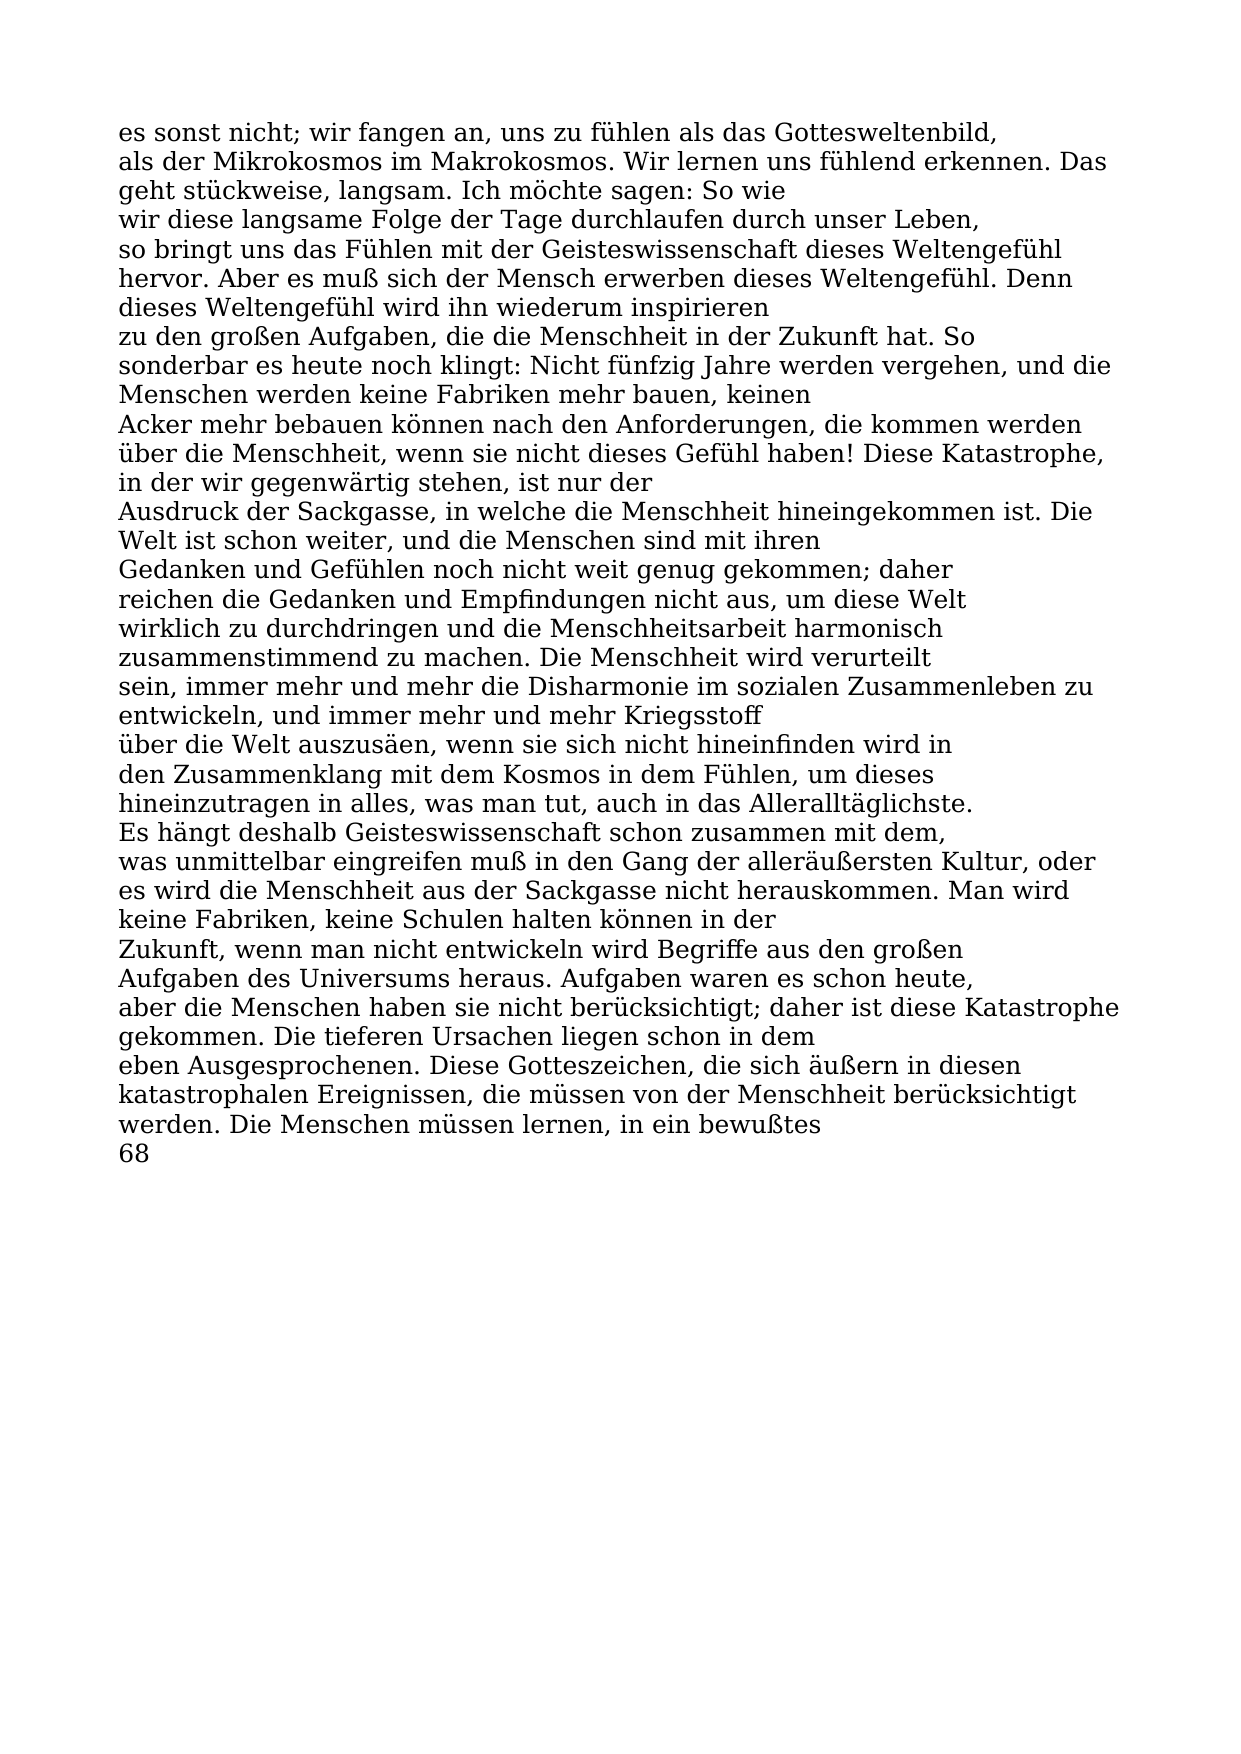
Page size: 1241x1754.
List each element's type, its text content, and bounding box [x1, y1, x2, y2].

text wir diese langsame Folge der Tage durchlaufen durch unser Leben, [118, 206, 1122, 235]
text Aufgaben des Universums heraus. Aufgaben waren es schon heute, [118, 964, 1122, 993]
text 68 [118, 1139, 1122, 1168]
text Acker mehr bebauen können nach den Anforderungen, die kommen werden über die Menschheit, wenn sie nicht dieses Gefühl haben! Diese Katastrophe, in der wir gegenwärtig stehen, ist nur der [118, 410, 1122, 497]
text eben Ausgesprochenen. Diese Gotteszeichen, die sich äußern in diesen katastrophalen Ereignissen, die müssen von der Menschheit berücksichtigt werden. Die Menschen müssen lernen, in ein bewußtes [118, 1051, 1122, 1139]
text aber die Menschen haben sie nicht berücksichtigt; daher ist diese Katastrophe gekommen. Die tieferen Ursachen liegen schon in dem [118, 993, 1122, 1051]
text Gedanken und Gefühlen noch nicht weit genug gekommen; daher [118, 556, 1122, 585]
text hineinzutragen in alles, was man tut, auch in das Alleralltäglichste. [118, 789, 1122, 818]
text so bringt uns das Fühlen mit der Geisteswissenschaft dieses Weltengefühl hervor. Aber es muß sich der Mensch erwerben dieses Weltengefühl. Denn dieses Weltengefühl wird ihn wiederum inspirieren [118, 235, 1122, 322]
text Zukunft, wenn man nicht entwickeln wird Begriffe aus den großen [118, 935, 1122, 964]
text über die Welt auszusäen, wenn sie sich nicht hineinfinden wird in [118, 731, 1122, 760]
text es sonst nicht; wir fangen an, uns zu fühlen als das Gottesweltenbild, [118, 118, 1122, 147]
text Ausdruck der Sackgasse, in welche die Menschheit hineingekommen ist. Die Welt ist schon weiter, und die Menschen sind mit ihren [118, 497, 1122, 556]
text den Zusammenklang mit dem Kosmos in dem Fühlen, um dieses [118, 760, 1122, 789]
text was unmittelbar eingreifen muß in den Gang der alleräußersten Kultur, oder es wird die Menschheit aus der Sackgasse nicht herauskommen. Man wird keine Fabriken, keine Schulen halten können in der [118, 847, 1122, 935]
text als der Mikrokosmos im Makrokosmos. Wir lernen uns fühlend erkennen. Das geht stückweise, langsam. Ich möchte sagen: So wie [118, 147, 1122, 206]
text Es hängt deshalb Geisteswissenschaft schon zusammen mit dem, [118, 818, 1122, 847]
text wirklich zu durchdringen und die Menschheitsarbeit harmonisch [118, 614, 1122, 643]
text zusammenstimmend zu machen. Die Menschheit wird verurteilt [118, 643, 1122, 672]
text sonderbar es heute noch klingt: Nicht fünfzig Jahre werden vergehen, und die Menschen werden keine Fabriken mehr bauen, keinen [118, 351, 1122, 410]
text zu den großen Aufgaben, die die Menschheit in der Zukunft hat. So [118, 322, 1122, 351]
text sein, immer mehr und mehr die Disharmonie im sozialen Zusammenleben zu entwickeln, und immer mehr und mehr Kriegsstoff [118, 672, 1122, 731]
text reichen die Gedanken und Empfindungen nicht aus, um diese Welt [118, 585, 1122, 614]
